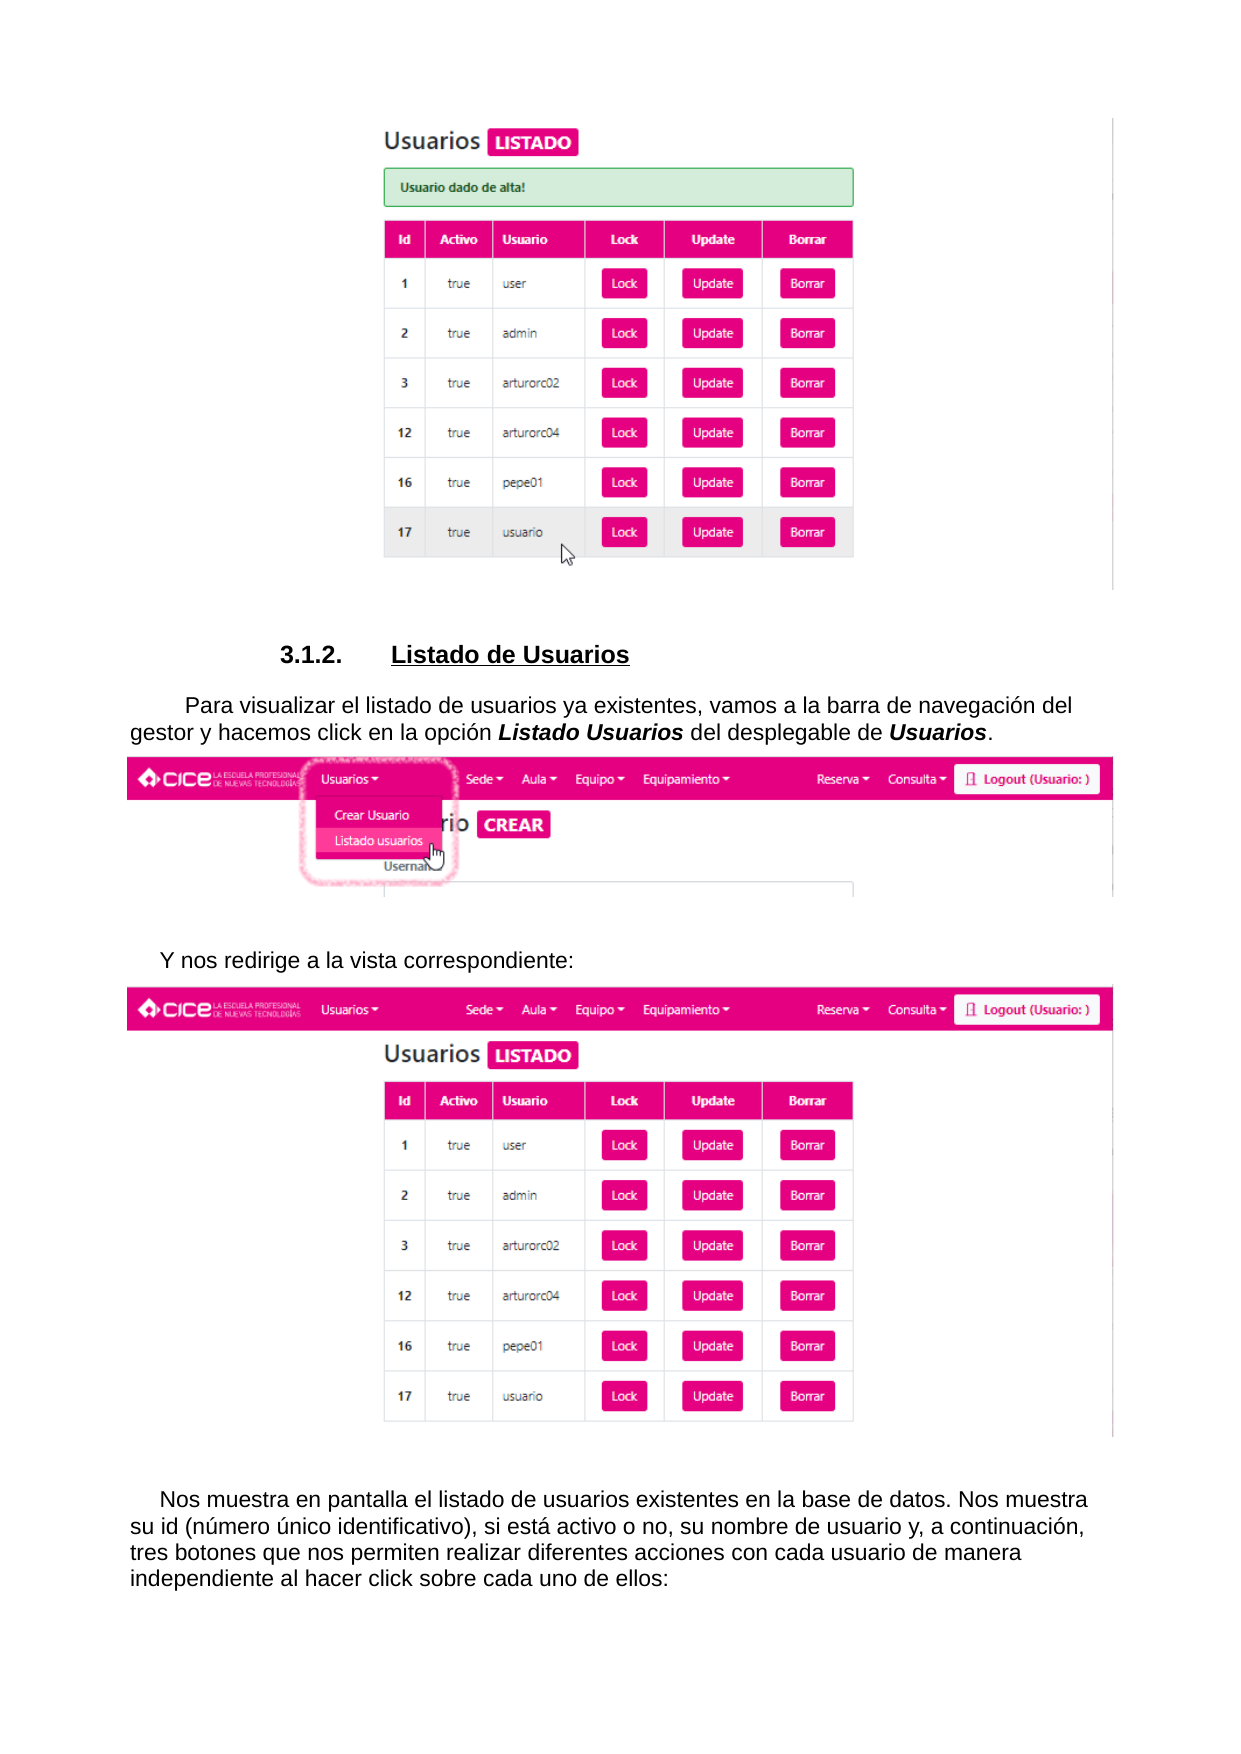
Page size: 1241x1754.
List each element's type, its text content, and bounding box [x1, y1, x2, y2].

picture [127, 984, 1114, 1437]
text Y nos redirige a la vista correspondiente: [130, 947, 1116, 973]
text Para visualizar el listado de usuarios ya existentes, vamos a la barra de navegación del gestor y hacemos click en la opción Listado Usuarios del desplegable de Usuarios. [130, 692, 1116, 745]
picture [127, 756, 1114, 897]
picture [127, 118, 1114, 590]
list Listado de Usuarios [280, 640, 1122, 669]
text Nos muestra en pantalla el listado de usuarios existentes en la base de datos. Nos muestra su id (número único identificativo), si está activo o no, su nombre de usuario y, a continuación, tres botones que nos permiten realizar diferentes acciones con cada usuario de manera independiente al hacer click sobre cada uno de ellos: [130, 1486, 1116, 1592]
